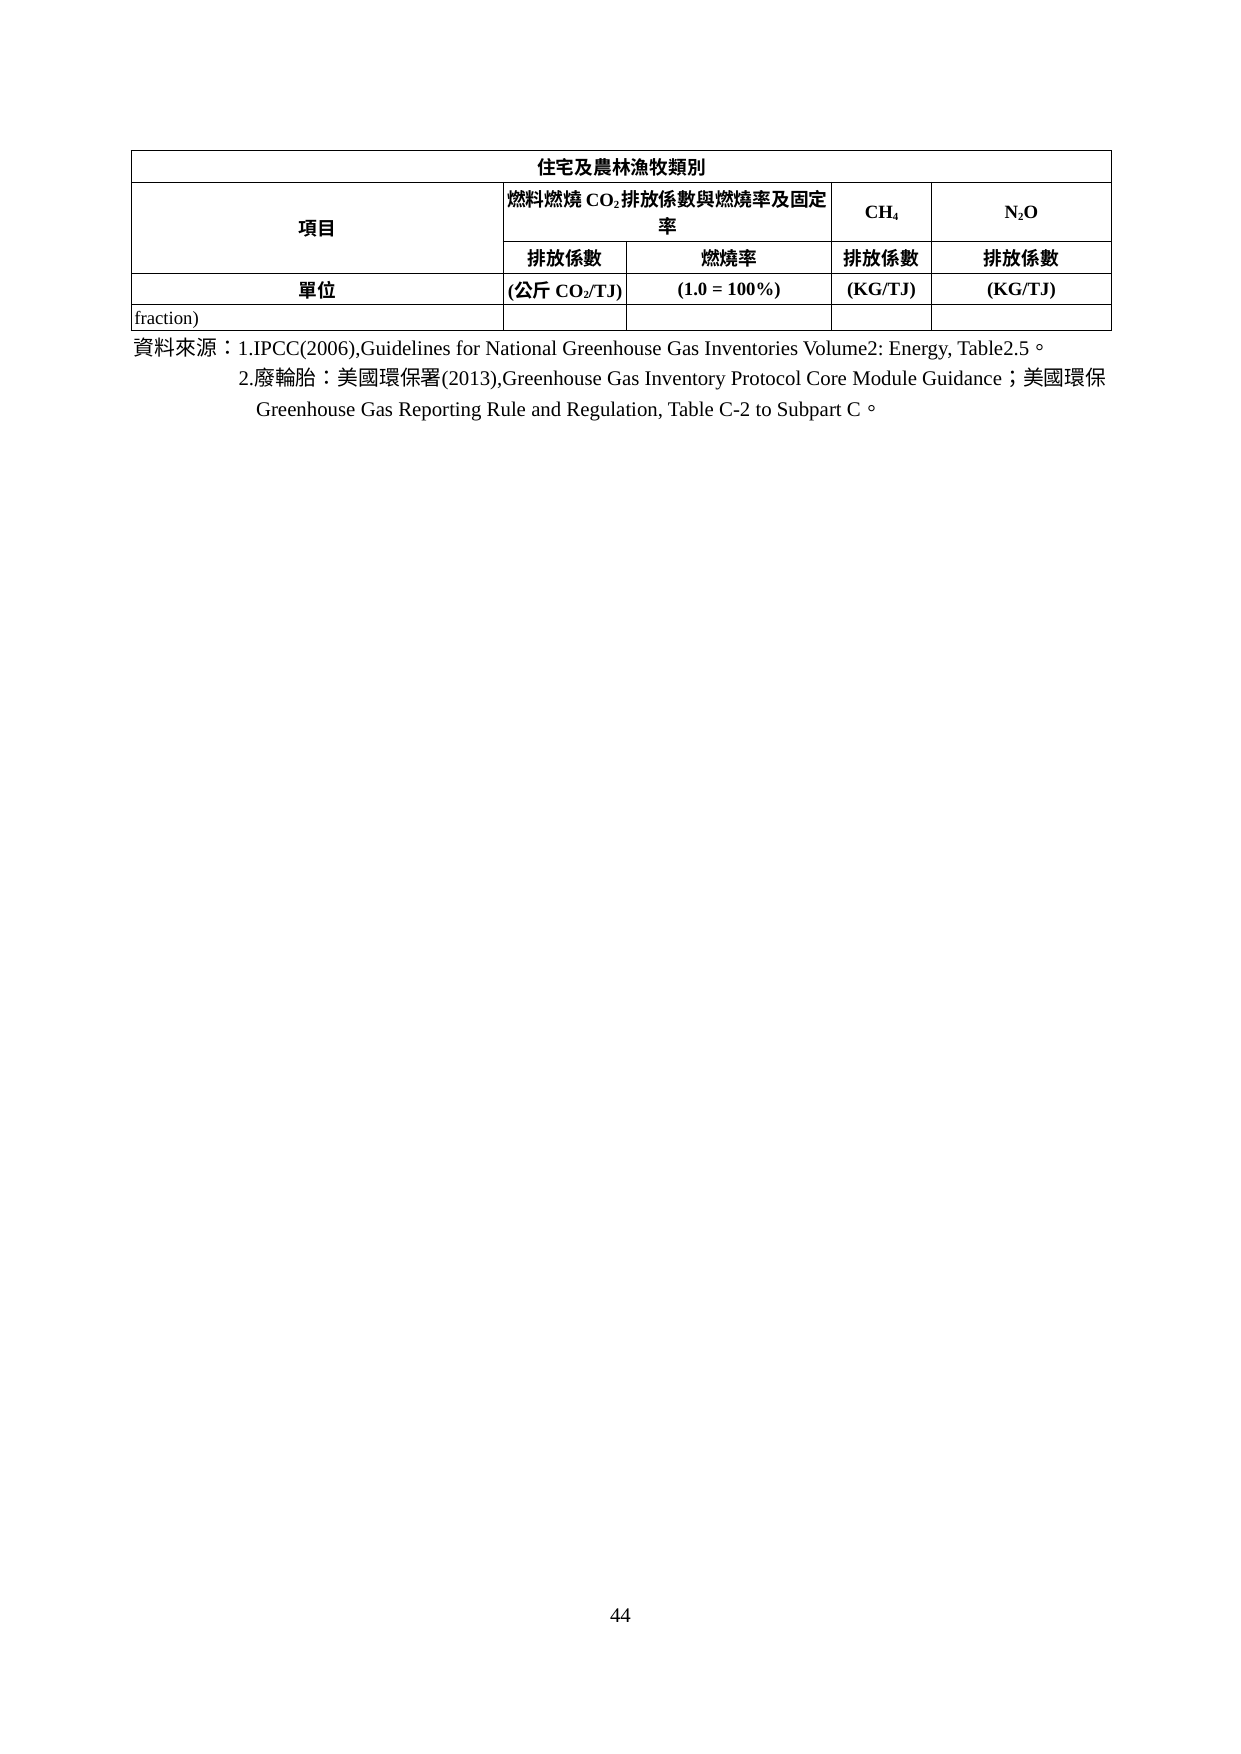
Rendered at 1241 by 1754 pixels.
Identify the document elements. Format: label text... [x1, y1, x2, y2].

table_cell [832, 305, 931, 330]
table_cell (KG/TJ) [832, 274, 931, 304]
text 資料來源：1.IPCC(2006),Guidelines for National Greenhouse Gas Inventories Volume2: Energy, Table2.5。 [133, 331, 1053, 362]
table_cell 排放係數 [504, 242, 626, 272]
table_cell 項目 [132, 183, 503, 272]
text 2.廢輪胎：美國環保署(2013),Greenhouse Gas Inventory Protocol Core Module Guidance；美國環保Greenhouse Gas Reporting Rule and Regulation, Table C-2 to Subpart C。 [238, 362, 1117, 422]
table_cell 燃料燃燒CO2排放係數與燃燒率及固定率 [504, 183, 831, 241]
table_cell (KG/TJ) [932, 274, 1111, 304]
table_header 住宅及農林漁牧類別 [132, 151, 1111, 182]
table_cell 單位 [132, 274, 503, 304]
table_cell 排放係數 [932, 242, 1111, 272]
table_cell N2O [932, 183, 1111, 241]
table_cell CH4 [832, 183, 931, 241]
table_cell 排放係數 [832, 242, 931, 272]
table_cell [627, 305, 831, 330]
table_cell [932, 305, 1111, 330]
table_cell 燃燒率 [627, 242, 831, 272]
table_cell [504, 305, 626, 330]
table_cell fraction) [132, 305, 503, 330]
table_cell (1.0 = 100%) [627, 274, 831, 304]
table_cell (公斤CO2/TJ) [504, 274, 626, 304]
